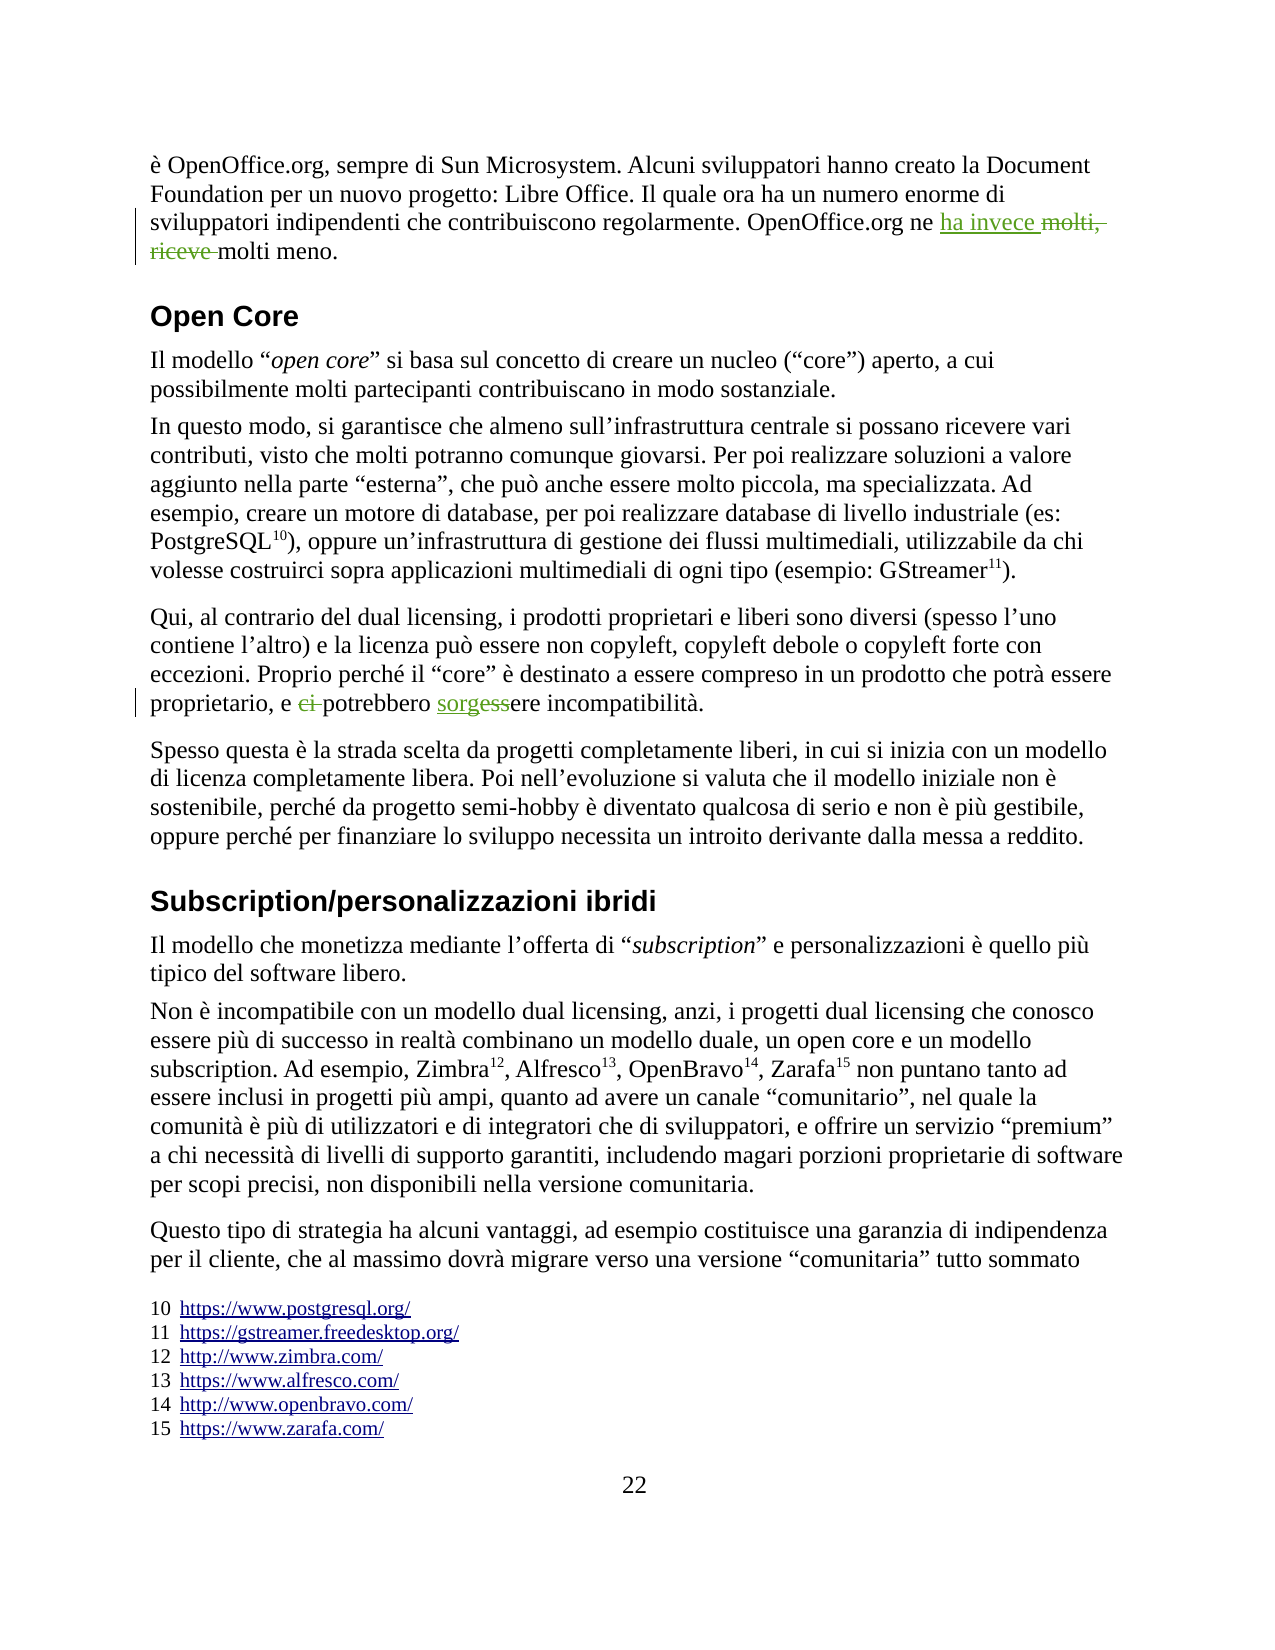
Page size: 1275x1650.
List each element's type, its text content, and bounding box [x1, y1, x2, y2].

text https://www.alfresco.com/ [150, 1368, 1125, 1392]
text https://www.postgresql.org/ [150, 1296, 1125, 1320]
text Questo tipo di strategia ha alcuni vantaggi, ad esempio costituisce una garanzia di indipendenza per il cliente, che al massimo dovrà migrare verso una versione “comunitaria” tutto sommato [150, 1215, 1125, 1273]
text In questo modo, si garantisce che almeno sull’infrastruttura centrale si possano ricevere vari contributi, visto che molti potranno comunque giovarsi. Per poi realizzare soluzioni a valore aggiunto nella parte “esterna”, che può anche essere molto piccola, ma specializzata. Ad esempio, creare un motore di database, per poi realizzare database di livello industriale (es: PostgreSQL), oppure un’infrastruttura di gestione dei flussi multimediali, utilizzabile da chi volesse costruirci sopra applicazioni multimediali di ogni tipo (esempio: GStreamer). [150, 411, 1125, 584]
text Il modello che monetizza mediante l’offerta di “subscription” e personalizzazioni è quello più tipico del software libero. [150, 930, 1125, 987]
text https://www.zarafa.com/ [150, 1416, 1125, 1440]
text http://www.zimbra.com/ [150, 1344, 1125, 1368]
text Il modello “open core” si basa sul concetto di creare un nucleo (“core”) aperto, a cui possibilmente molti partecipanti contribuiscano in modo sostanziale. [150, 345, 1125, 402]
text è OpenOffice.org, sempre di Sun Microsystem. Alcuni sviluppatori hanno creato la Document Foundation per un nuovo progetto: Libre Office. Il quale ora ha un numero enorme di sviluppatori indipendenti che contribuiscono regolarmente. OpenOffice.org ne ha invece molti meno. [150, 150, 1125, 265]
text https://gstreamer.freedesktop.org/ [150, 1320, 1125, 1344]
text http://www.openbravo.com/ [150, 1392, 1125, 1416]
text Qui, al contrario del dual licensing, i prodotti proprietari e liberi sono diversi (spesso l’uno contiene l’altro) e la licenza può essere non copyleft, copyleft debole o copyleft forte con eccezioni. Proprio perché il “core” è destinato a essere compreso in un prodotto che potrà essere proprietario, e potrebbero sorgere incompatibilità. [150, 602, 1125, 717]
text Spesso questa è la strada scelta da progetti completamente liberi, in cui si inizia con un modello di licenza completamente libera. Poi nell’evoluzione si valuta che il modello iniziale non è sostenibile, perché da progetto semi-hobby è diventato qualcosa di serio e non è più gestibile, oppure perché per finanziare lo sviluppo necessita un introito derivante dalla messa a reddito. [150, 735, 1125, 850]
subtitle Subscription/personalizzazioni ibridi [150, 884, 1125, 917]
text Non è incompatibile con un modello dual licensing, anzi, i progetti dual licensing che conosco essere più di successo in realtà combinano un modello duale, un open core e un modello subscription. Ad esempio, Zimbra, Alfresco, OpenBravo, Zarafa non puntano tanto ad essere inclusi in progetti più ampi, quanto ad avere un canale “comunitario”, nel quale la comunità è più di utilizzatori e di integratori che di sviluppatori, e offrire un servizio “premium” a chi necessità di livelli di supporto garantiti, includendo magari porzioni proprietarie di software per scopi precisi, non disponibili nella versione comunitaria. [150, 996, 1125, 1197]
subtitle Open Core [150, 299, 1125, 332]
